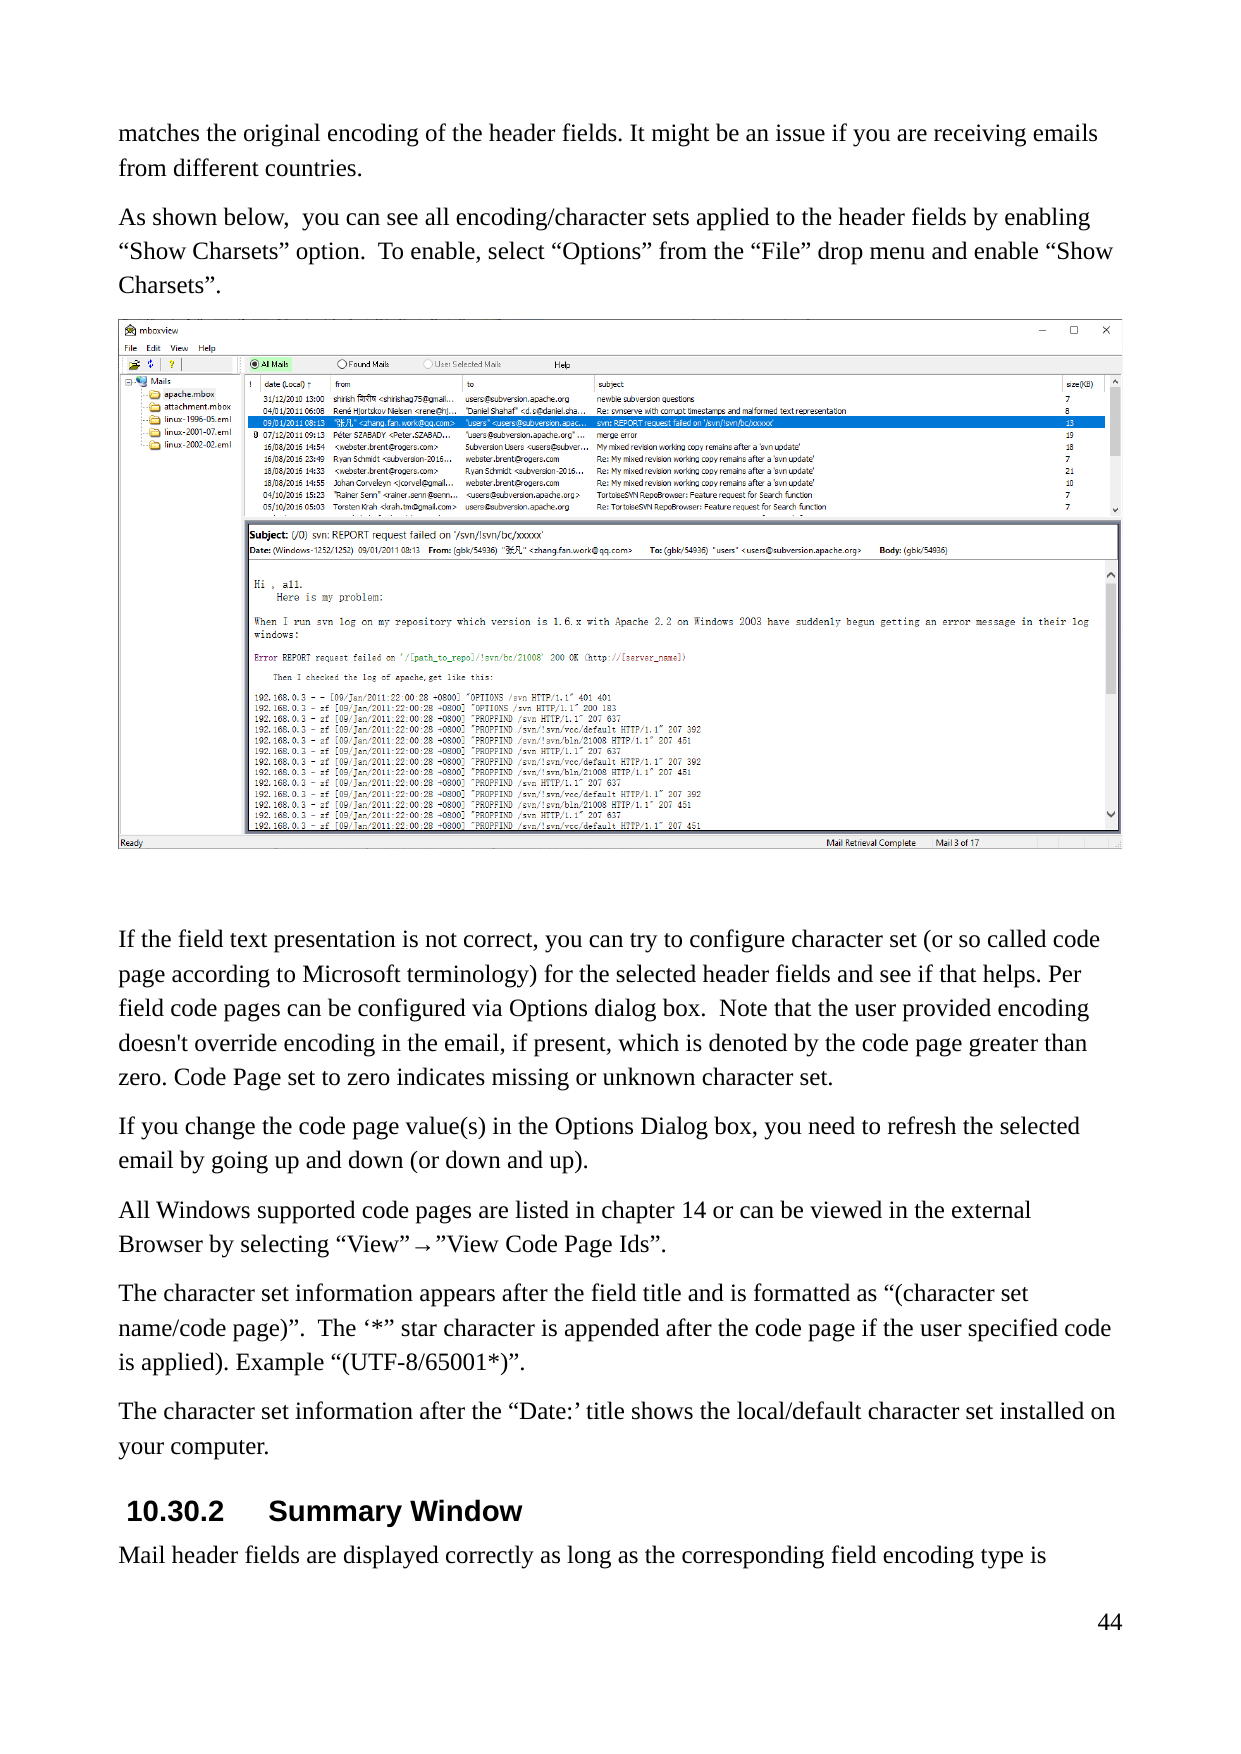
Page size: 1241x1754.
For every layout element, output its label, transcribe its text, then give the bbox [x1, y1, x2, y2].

text The character set information appears after the field title and is formatted as “(character set name/code page)”. The ‘*” star character is appended after the code page if the user specified code is applied). Example “(UTF-8/65001*)”. [118, 1278, 1122, 1376]
text If the field text presentation is not correct, you can try to configure character set (or so called code page according to Microsoft terminology) for the selected header fields and see if that helps. Per field code pages can be configured via Options dialog box. Note that the user provided encoding doesn't override encoding in the email, if present, which is denoted by the code page greater than zero. Code Page set to zero indicates missing or unknown character set. [118, 924, 1122, 1091]
text Mail header fields are displayed correctly as long as the corresponding field encoding type is [118, 1541, 1122, 1569]
subtitle Summary Window [118, 1494, 1122, 1528]
text If you change the code page value(s) in the Options Dialog box, you need to refresh the selected email by going up and down (or down and up). [118, 1111, 1122, 1174]
text As shown below, you can see all encoding/character sets applied to the header fields by enabling “Show Charsets” option. To enable, select “Options” from the “File” drop menu and enable “Show Charsets”. [118, 202, 1122, 299]
text matches the original encoding of the header fields. It might be an issue if you are receiving emails from different countries. [118, 118, 1122, 181]
text All Windows supported code pages are listed in chapter 14 or can be viewed in the external Browser by selecting “View”→”View Code Page Ids”. [118, 1195, 1122, 1258]
picture [118, 319, 1123, 849]
text The character set information after the “Date:’ title shows the local/default character set installed on your computer. [118, 1396, 1122, 1459]
